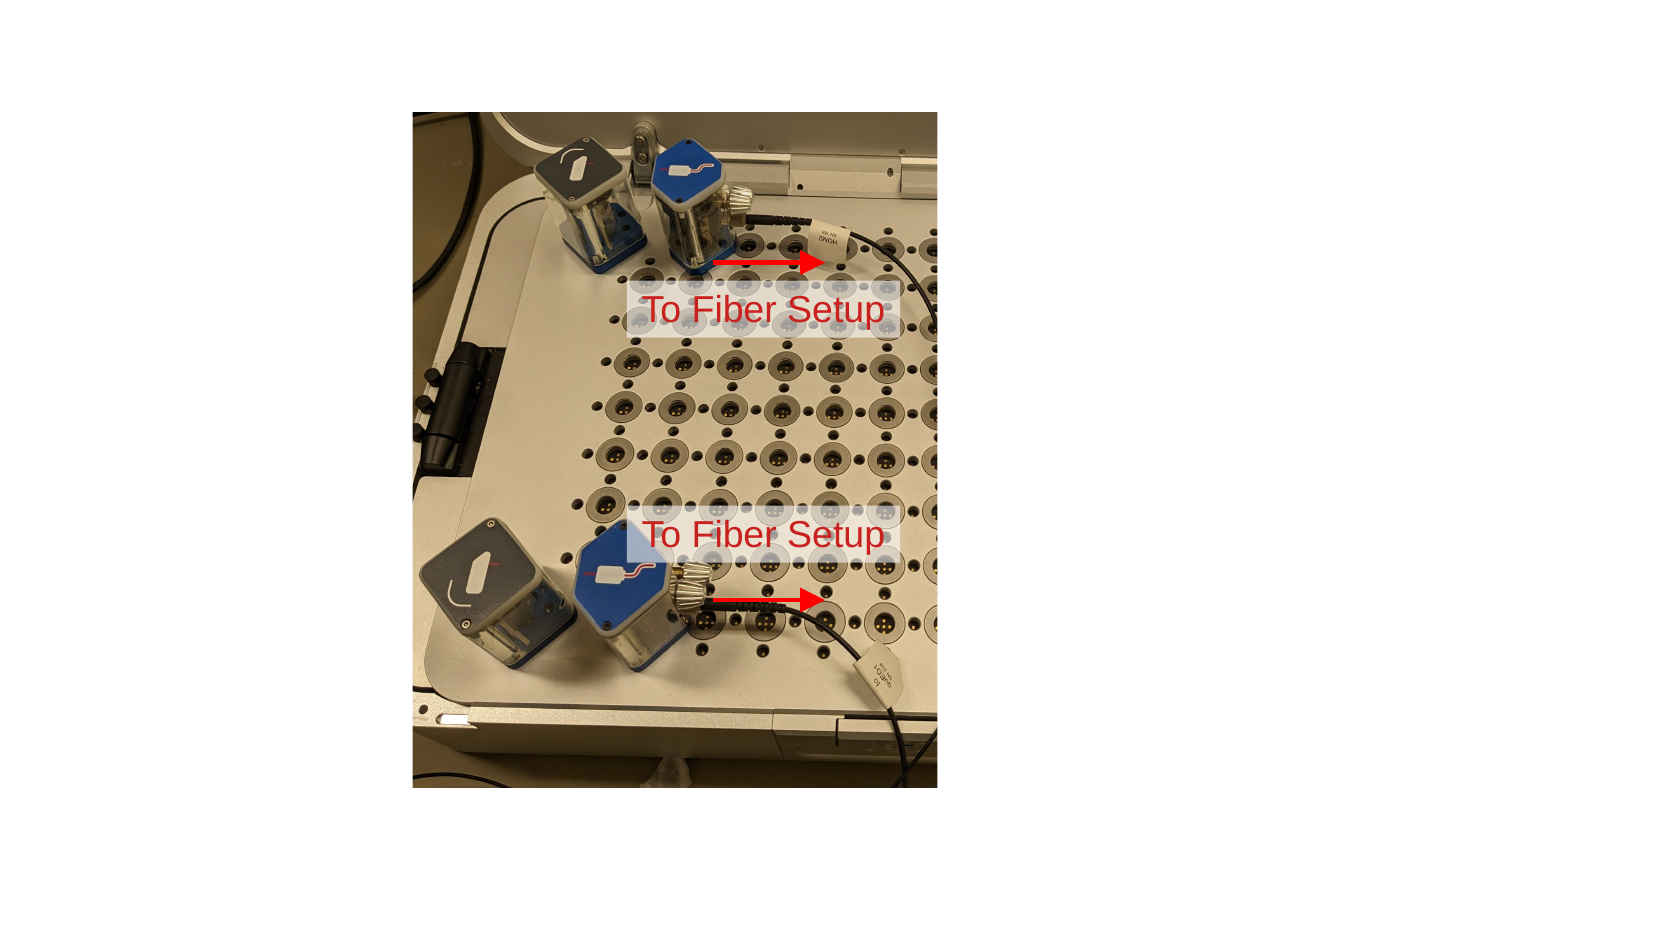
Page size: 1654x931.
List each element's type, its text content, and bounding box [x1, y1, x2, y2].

text_box To Fiber Setup [626, 280, 901, 338]
picture [412, 112, 938, 788]
text_box To Fiber Setup [626, 505, 901, 563]
